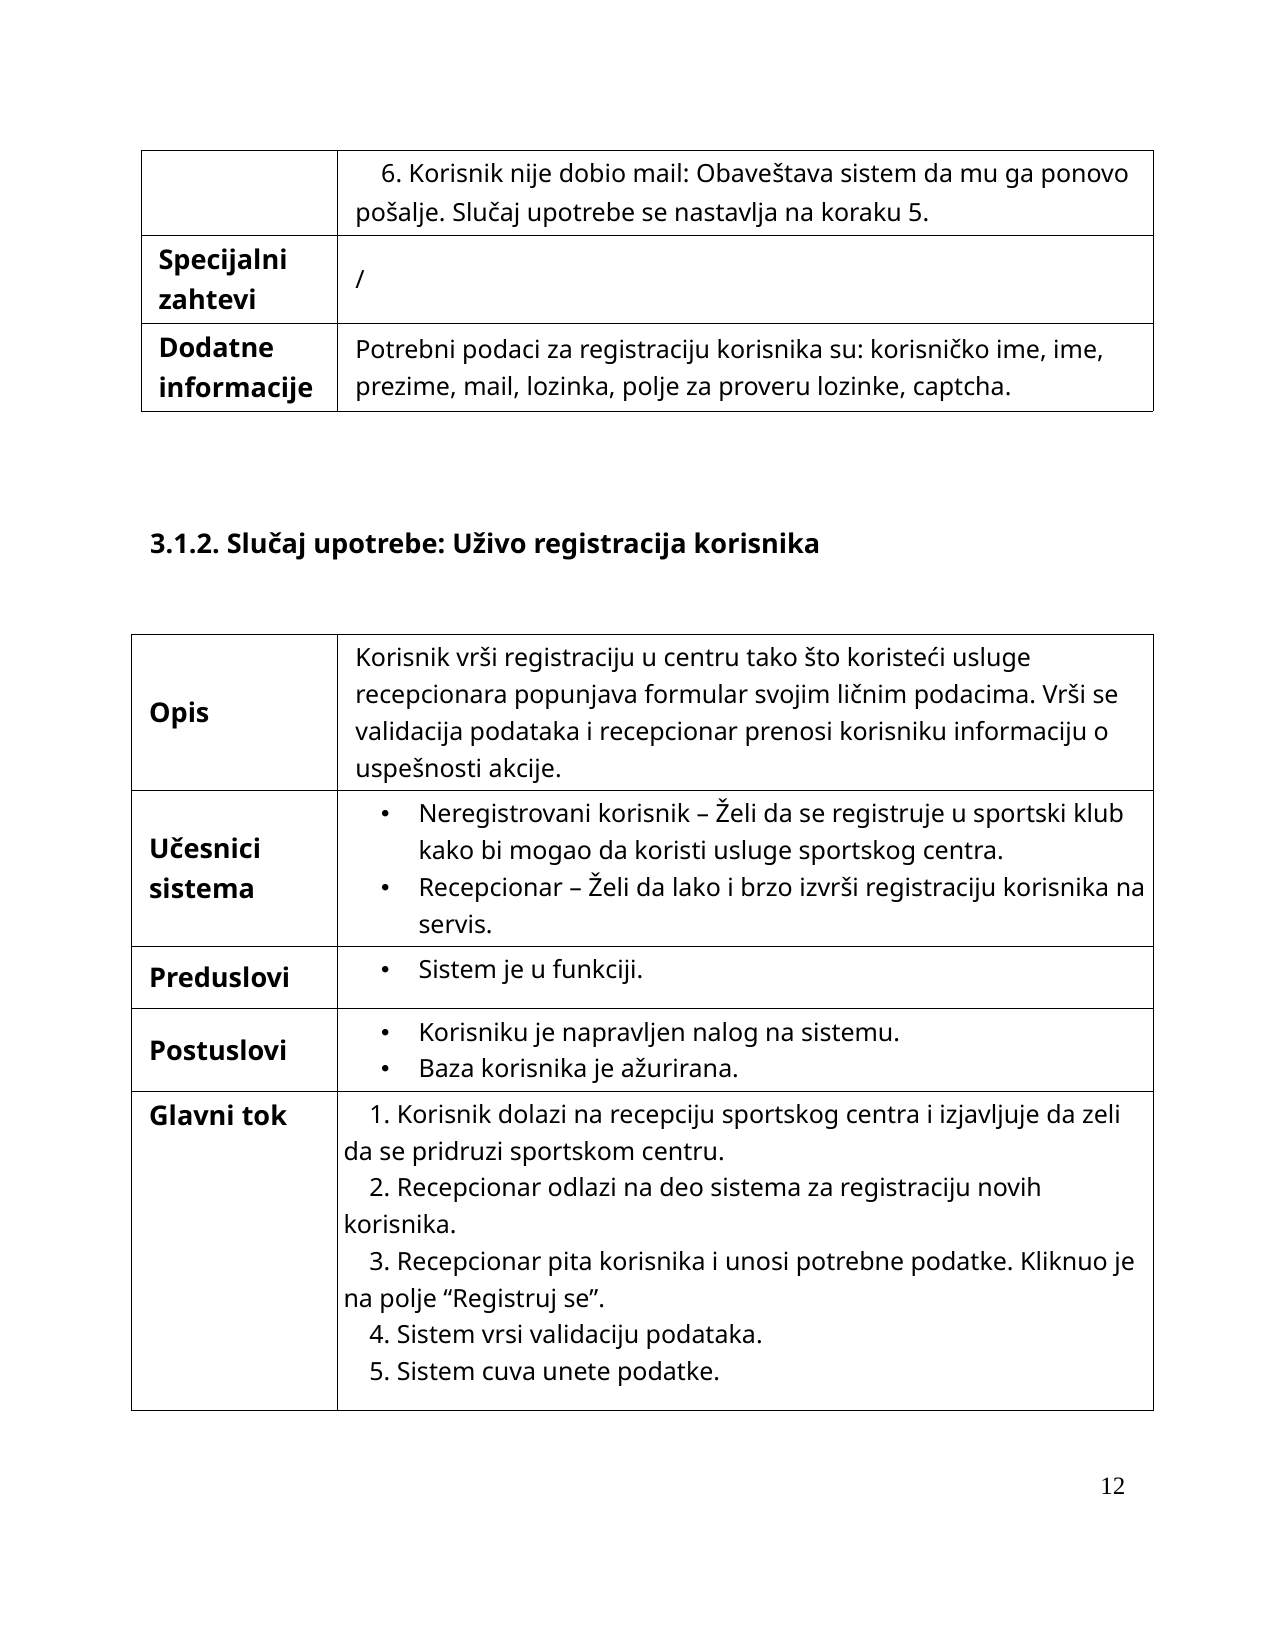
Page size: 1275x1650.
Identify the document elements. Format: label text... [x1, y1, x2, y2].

table_cell Sistem je u funkciji. [338, 947, 1153, 1008]
table_cell [142, 151, 337, 235]
table_cell Preduslovi [132, 947, 337, 1008]
table_header Korisnik vrši registraciju u centru tako što koristeći usluge recepcionara popunjava formular svojim ličnim podacima. Vrši se validacija podataka i recepcionar prenosi korisniku informaciju o uspešnosti akcije. [338, 635, 1153, 790]
table_cell 1. Korisnik dolazi na recepciju sportskog centra i izjavljuje da zeli da se pridruzi sportskom centru. 2. Recepcionar odlazi na deo sistema za registraciju novih korisnika. 3. Recepcionar pita korisnika i unosi potrebne podatke. Kliknuo je na polje “Registruj se”. 4. Sistem vrsi validaciju podataka. 5. Sistem cuva unete podatke. [338, 1092, 1153, 1410]
text 3.1.2. Slučaj upotrebe: Uživo registracija korisnika [150, 524, 1125, 561]
table_cell Glavni tok [132, 1092, 337, 1410]
table_cell Korisniku je napravljen nalog na sistemu. Baza korisnika je ažurirana. [338, 1009, 1153, 1091]
table_cell Dodatne informacije [142, 324, 337, 411]
table_cell Neregistrovani korisnik – Želi da se registruje u sportski klub kako bi mogao da koristi usluge sportskog centra. Recepcionar – Želi da lako i brzo izvrši registraciju korisnika na servis. [338, 791, 1153, 946]
table_cell Učesnici sistema [132, 791, 337, 946]
table_header Opis [132, 635, 337, 790]
table_cell Specijalni zahtevi [142, 236, 337, 323]
table_cell / [338, 236, 1153, 323]
table_cell Postuslovi [132, 1009, 337, 1091]
table_cell Potrebni podaci za registraciju korisnika su: korisničko ime, ime, prezime, mail, lozinka, polje za proveru lozinke, captcha. [338, 324, 1153, 411]
table_cell 6. Korisnik nije dobio mail: Obaveštava sistem da mu ga ponovo pošalje. Slučaj upotrebe se nastavlja na koraku 5. [338, 151, 1153, 235]
